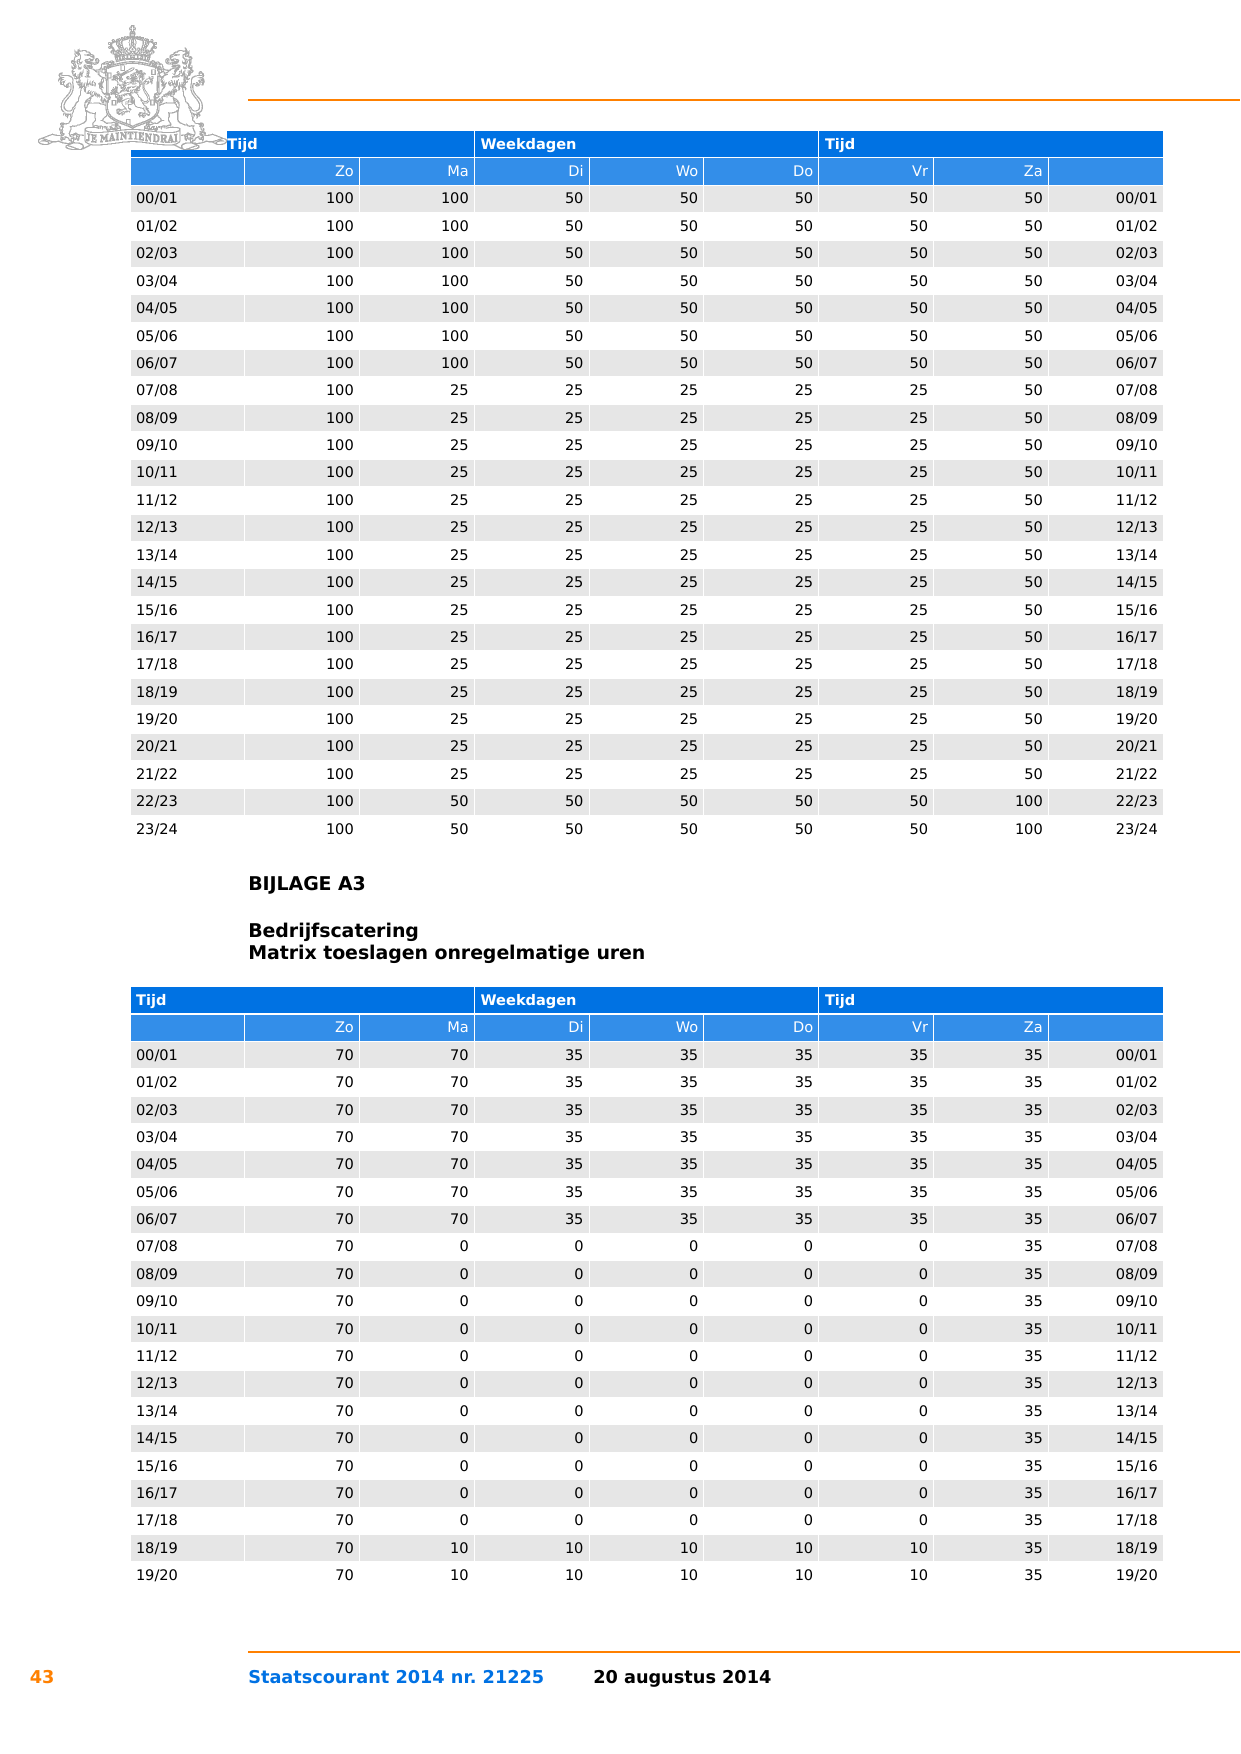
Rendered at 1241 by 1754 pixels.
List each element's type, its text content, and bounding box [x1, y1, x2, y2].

table_cell Di [475, 1015, 589, 1041]
table_cell 0 [819, 1234, 933, 1260]
table_cell 100 [245, 816, 359, 842]
table_cell 04/05 [131, 295, 244, 322]
table_cell 10 [819, 1563, 933, 1589]
table_cell 25 [475, 515, 589, 541]
table_cell Ma [360, 158, 474, 185]
table_cell 35 [704, 1069, 818, 1096]
table_cell 02/03 [1049, 241, 1163, 267]
table_cell 50 [590, 816, 703, 842]
table_cell 70 [245, 1425, 359, 1452]
table_cell 35 [934, 1234, 1048, 1260]
table_cell 25 [819, 597, 933, 623]
table_cell 100 [360, 241, 474, 267]
table_cell 25 [590, 679, 703, 705]
table_cell 100 [245, 597, 359, 623]
table_cell 50 [819, 323, 933, 349]
table_cell 100 [245, 432, 359, 459]
table_cell 100 [360, 295, 474, 322]
table_cell 100 [245, 569, 359, 596]
table_cell 09/10 [131, 432, 244, 459]
table_cell 25 [360, 651, 474, 678]
table_cell 70 [245, 1316, 359, 1342]
table_cell 16/17 [131, 1480, 244, 1507]
table_cell [131, 158, 244, 185]
table_cell 06/07 [1049, 1206, 1163, 1233]
table_cell 09/10 [1049, 1289, 1163, 1315]
table_cell Di [475, 158, 589, 185]
table_cell 25 [819, 405, 933, 431]
table_cell Do [704, 158, 818, 185]
table_cell 50 [590, 213, 703, 239]
table_cell 35 [819, 1179, 933, 1205]
table_cell 11/12 [131, 487, 244, 513]
table_cell 35 [934, 1480, 1048, 1507]
table_cell 50 [934, 213, 1048, 239]
table_cell 35 [475, 1151, 589, 1178]
table_cell 25 [360, 624, 474, 650]
table_cell 35 [934, 1398, 1048, 1424]
table_cell 0 [475, 1508, 589, 1534]
table_cell Ma [360, 1015, 474, 1041]
table_cell 22/23 [1049, 789, 1163, 815]
table_cell 50 [934, 624, 1048, 650]
table_cell 50 [934, 651, 1048, 678]
table_cell 35 [590, 1069, 703, 1096]
table_cell 35 [934, 1343, 1048, 1369]
table_cell Wo [590, 158, 703, 185]
table_cell 21/22 [1049, 761, 1163, 787]
table_cell 50 [360, 789, 474, 815]
table_cell 25 [475, 405, 589, 431]
table_cell 0 [819, 1343, 933, 1369]
table_cell 100 [360, 323, 474, 349]
table_cell 10/11 [131, 1316, 244, 1342]
table_cell 25 [590, 378, 703, 404]
table_cell 25 [704, 624, 818, 650]
table_cell 00/01 [1049, 186, 1163, 212]
table_cell 100 [934, 816, 1048, 842]
table_cell 0 [704, 1316, 818, 1342]
table_cell 50 [934, 350, 1048, 376]
table_cell 25 [704, 405, 818, 431]
table_cell 0 [819, 1480, 933, 1507]
table_cell Wo [590, 1015, 703, 1041]
table_cell 50 [590, 268, 703, 294]
table_cell 25 [819, 679, 933, 705]
table_cell 13/14 [1049, 542, 1163, 568]
table_cell 17/18 [131, 1508, 244, 1534]
table_header Tijd [819, 987, 1163, 1013]
table_cell 25 [360, 569, 474, 596]
table_cell Vr [819, 158, 933, 185]
table_cell 0 [360, 1316, 474, 1342]
table_cell 0 [704, 1261, 818, 1287]
table_cell 0 [475, 1289, 589, 1315]
table_cell 10/11 [1049, 460, 1163, 486]
table_cell 35 [590, 1151, 703, 1178]
table_cell 50 [475, 816, 589, 842]
table_cell 20/21 [131, 734, 244, 760]
table_cell 35 [590, 1206, 703, 1233]
table_cell 70 [360, 1179, 474, 1205]
table_cell 70 [245, 1179, 359, 1205]
subtitle BIJLAGE A3 [248, 873, 1163, 895]
table_cell 25 [590, 460, 703, 486]
table_cell 100 [245, 405, 359, 431]
table_cell 35 [704, 1206, 818, 1233]
table_cell 70 [360, 1097, 474, 1123]
table_cell 25 [475, 460, 589, 486]
table_cell 10 [475, 1535, 589, 1561]
table_cell 35 [819, 1069, 933, 1096]
table_cell 18/19 [131, 679, 244, 705]
table_cell 50 [704, 789, 818, 815]
table_cell 50 [819, 295, 933, 322]
table_cell 16/17 [1049, 624, 1163, 650]
table_cell 05/06 [1049, 1179, 1163, 1205]
table_cell 100 [245, 323, 359, 349]
table_cell 25 [704, 432, 818, 459]
table_cell 35 [934, 1042, 1048, 1068]
table_cell 100 [245, 350, 359, 376]
table_cell 08/09 [131, 405, 244, 431]
table_cell 35 [819, 1206, 933, 1233]
table_cell 35 [819, 1042, 933, 1068]
table_cell 50 [934, 460, 1048, 486]
table_cell [1049, 158, 1163, 185]
table_cell 25 [475, 679, 589, 705]
table_cell 70 [360, 1069, 474, 1096]
table_cell 05/06 [131, 1179, 244, 1205]
table_cell 50 [475, 323, 589, 349]
table_cell 25 [819, 624, 933, 650]
table_cell 08/09 [1049, 405, 1163, 431]
table_cell 05/06 [131, 323, 244, 349]
table_cell 25 [819, 734, 933, 760]
table_cell 25 [590, 624, 703, 650]
table_cell 25 [704, 542, 818, 568]
table_cell 100 [360, 350, 474, 376]
text Matrix toeslagen onregelmatige uren [248, 942, 1163, 964]
table_cell 11/12 [1049, 1343, 1163, 1369]
table_cell 50 [590, 323, 703, 349]
table_cell 10 [590, 1563, 703, 1589]
table_cell 25 [590, 761, 703, 787]
table_cell 50 [475, 350, 589, 376]
table_cell 21/22 [131, 761, 244, 787]
table_cell 0 [360, 1480, 474, 1507]
table_cell 25 [360, 761, 474, 787]
table_cell 0 [475, 1261, 589, 1287]
table_cell 100 [245, 268, 359, 294]
table_cell 50 [934, 515, 1048, 541]
table_cell Zo [245, 158, 359, 185]
table_cell 25 [475, 487, 589, 513]
table_cell 00/01 [131, 186, 244, 212]
table_cell 25 [360, 706, 474, 733]
table_cell 50 [704, 295, 818, 322]
table_cell 50 [475, 186, 589, 212]
table_cell 0 [819, 1508, 933, 1534]
table_cell 100 [245, 378, 359, 404]
table_cell 25 [475, 542, 589, 568]
table_cell 50 [590, 789, 703, 815]
table_cell 25 [360, 542, 474, 568]
table_cell 15/16 [1049, 1453, 1163, 1479]
table_cell 50 [934, 378, 1048, 404]
table_cell 10 [360, 1535, 474, 1561]
table_cell 14/15 [1049, 1425, 1163, 1452]
table_cell 50 [475, 268, 589, 294]
table_cell 50 [590, 350, 703, 376]
table_cell 04/05 [1049, 1151, 1163, 1178]
table_cell 25 [590, 515, 703, 541]
table_cell 50 [704, 213, 818, 239]
table_cell Do [704, 1015, 818, 1041]
table_cell 50 [819, 816, 933, 842]
table_cell 17/18 [1049, 1508, 1163, 1534]
table_cell 100 [360, 186, 474, 212]
table_cell 70 [245, 1535, 359, 1561]
table_cell 07/08 [1049, 1234, 1163, 1260]
table_cell 25 [819, 432, 933, 459]
table_cell 25 [819, 460, 933, 486]
table_cell 25 [590, 405, 703, 431]
table_cell 01/02 [131, 1069, 244, 1096]
table_cell 50 [934, 268, 1048, 294]
table_cell 50 [934, 569, 1048, 596]
table_cell 50 [819, 268, 933, 294]
table_cell 0 [475, 1343, 589, 1369]
table_cell 35 [934, 1097, 1048, 1123]
table_cell 25 [475, 651, 589, 678]
table_cell 25 [819, 651, 933, 678]
table_cell 17/18 [131, 651, 244, 678]
table_cell 03/04 [1049, 268, 1163, 294]
table_cell 12/13 [1049, 515, 1163, 541]
table_cell 25 [360, 432, 474, 459]
table_cell 35 [934, 1508, 1048, 1534]
table_cell 50 [475, 241, 589, 267]
table_cell 70 [245, 1069, 359, 1096]
table_cell 09/10 [131, 1289, 244, 1315]
table_cell 05/06 [1049, 323, 1163, 349]
table_cell 35 [475, 1124, 589, 1150]
table_cell 25 [819, 487, 933, 513]
table_cell 0 [590, 1343, 703, 1369]
table_cell 0 [819, 1261, 933, 1287]
table_cell 50 [934, 761, 1048, 787]
table_cell 100 [245, 651, 359, 678]
table_cell 0 [704, 1453, 818, 1479]
table_cell 70 [360, 1151, 474, 1178]
table_cell 50 [934, 241, 1048, 267]
table_cell 15/16 [131, 1453, 244, 1479]
table_cell 25 [704, 460, 818, 486]
table_cell 70 [245, 1343, 359, 1369]
table_cell 10 [360, 1563, 474, 1589]
table_cell 25 [704, 487, 818, 513]
table_cell 35 [819, 1124, 933, 1150]
table_cell 70 [245, 1508, 359, 1534]
table_cell 50 [704, 268, 818, 294]
table_cell 03/04 [131, 268, 244, 294]
table_cell 50 [819, 186, 933, 212]
table_cell 50 [475, 295, 589, 322]
table_header Tijd [819, 131, 1163, 157]
table_cell 70 [245, 1097, 359, 1123]
table_cell 0 [475, 1425, 589, 1452]
table_cell 0 [475, 1234, 589, 1260]
table_cell 100 [245, 295, 359, 322]
table_cell Za [934, 1015, 1048, 1041]
table_cell 50 [590, 241, 703, 267]
table_cell 16/17 [131, 624, 244, 650]
table_cell 50 [934, 487, 1048, 513]
table_cell 25 [475, 734, 589, 760]
table_cell 100 [245, 624, 359, 650]
table_cell 100 [245, 515, 359, 541]
table_cell 70 [245, 1398, 359, 1424]
table_cell 25 [590, 597, 703, 623]
table_cell 35 [590, 1097, 703, 1123]
table_cell 25 [590, 569, 703, 596]
table_cell 0 [475, 1316, 589, 1342]
table_cell 25 [704, 706, 818, 733]
table_cell 0 [590, 1453, 703, 1479]
table_cell 50 [819, 213, 933, 239]
table_cell 50 [934, 734, 1048, 760]
table_cell 35 [704, 1124, 818, 1150]
table_cell 50 [934, 186, 1048, 212]
table_cell 0 [819, 1398, 933, 1424]
table_cell 12/13 [131, 1371, 244, 1397]
table_cell 12/13 [1049, 1371, 1163, 1397]
table_cell 35 [934, 1316, 1048, 1342]
table_cell 25 [704, 378, 818, 404]
table_cell 35 [934, 1535, 1048, 1561]
table_cell 19/20 [1049, 1563, 1163, 1589]
table_cell 25 [590, 734, 703, 760]
table_cell 14/15 [1049, 569, 1163, 596]
table_cell 18/19 [1049, 679, 1163, 705]
table_cell 70 [245, 1042, 359, 1068]
table_cell 25 [475, 569, 589, 596]
table_cell 12/13 [131, 515, 244, 541]
table_cell 100 [245, 706, 359, 733]
table_cell 25 [475, 706, 589, 733]
table_cell 50 [934, 323, 1048, 349]
table_cell 70 [360, 1042, 474, 1068]
table_cell 35 [819, 1151, 933, 1178]
table_cell 0 [590, 1261, 703, 1287]
table_cell 04/05 [1049, 295, 1163, 322]
table_cell 07/08 [1049, 378, 1163, 404]
table_cell 0 [590, 1234, 703, 1260]
table_cell 35 [819, 1097, 933, 1123]
table_cell 0 [590, 1371, 703, 1397]
table_cell 50 [934, 679, 1048, 705]
table_cell 0 [475, 1480, 589, 1507]
table_cell 25 [590, 651, 703, 678]
table_cell 0 [819, 1425, 933, 1452]
table_cell 02/03 [131, 1097, 244, 1123]
table_cell 50 [934, 432, 1048, 459]
table_cell 0 [360, 1261, 474, 1287]
table_cell Vr [819, 1015, 933, 1041]
table_cell 100 [245, 186, 359, 212]
table_cell 70 [360, 1206, 474, 1233]
table_cell Za [934, 158, 1048, 185]
table_cell 18/19 [1049, 1535, 1163, 1561]
table_cell 00/01 [1049, 1042, 1163, 1068]
table_cell 25 [360, 460, 474, 486]
table_cell 22/23 [131, 789, 244, 815]
table_cell 0 [704, 1289, 818, 1315]
table_cell 100 [245, 213, 359, 239]
table_cell 25 [590, 542, 703, 568]
table_cell 50 [934, 405, 1048, 431]
table_cell 20/21 [1049, 734, 1163, 760]
table_cell 10 [704, 1563, 818, 1589]
table_cell 70 [245, 1261, 359, 1287]
table_cell 07/08 [131, 378, 244, 404]
table_cell 35 [475, 1206, 589, 1233]
table_cell 10 [590, 1535, 703, 1561]
table_cell 25 [590, 706, 703, 733]
table_cell 50 [590, 295, 703, 322]
table_cell 06/07 [131, 1206, 244, 1233]
table_cell 70 [245, 1480, 359, 1507]
table_cell 25 [475, 597, 589, 623]
table_cell 35 [475, 1179, 589, 1205]
table_cell 01/02 [1049, 213, 1163, 239]
table_header Tijd [131, 987, 474, 1013]
table_cell 0 [819, 1453, 933, 1479]
table_cell 25 [360, 487, 474, 513]
table_cell 25 [360, 378, 474, 404]
table_cell 70 [360, 1124, 474, 1150]
table_cell 100 [245, 734, 359, 760]
table_cell [131, 1015, 244, 1041]
table_cell 25 [704, 761, 818, 787]
table_cell 35 [704, 1097, 818, 1123]
table_cell 25 [819, 542, 933, 568]
table_cell 09/10 [1049, 432, 1163, 459]
table_cell 35 [934, 1453, 1048, 1479]
table_cell 07/08 [131, 1234, 244, 1260]
table_cell 35 [934, 1206, 1048, 1233]
table_cell 35 [934, 1261, 1048, 1287]
table_cell 25 [704, 651, 818, 678]
table_cell 0 [704, 1398, 818, 1424]
table_cell 35 [704, 1042, 818, 1068]
table_cell 08/09 [131, 1261, 244, 1287]
table_cell 100 [245, 789, 359, 815]
table_cell 0 [360, 1398, 474, 1424]
table_cell 35 [704, 1151, 818, 1178]
table_cell 35 [704, 1179, 818, 1205]
table_cell 25 [475, 761, 589, 787]
table_cell 35 [934, 1179, 1048, 1205]
table_cell 01/02 [131, 213, 244, 239]
table_cell 0 [360, 1508, 474, 1534]
table_cell 35 [934, 1151, 1048, 1178]
table_cell 04/05 [131, 1151, 244, 1178]
table_cell 50 [475, 789, 589, 815]
table_cell 15/16 [1049, 597, 1163, 623]
table_cell 17/18 [1049, 651, 1163, 678]
table_cell 70 [245, 1234, 359, 1260]
table_cell 0 [590, 1425, 703, 1452]
table_cell 25 [360, 734, 474, 760]
table_cell 00/01 [131, 1042, 244, 1068]
table_cell 70 [245, 1124, 359, 1150]
table_cell 18/19 [131, 1535, 244, 1561]
table_cell 50 [360, 816, 474, 842]
table_cell 35 [934, 1425, 1048, 1452]
table_cell 0 [590, 1508, 703, 1534]
table_cell 25 [475, 378, 589, 404]
table_cell 50 [934, 542, 1048, 568]
table_cell 35 [590, 1124, 703, 1150]
table_cell 0 [360, 1453, 474, 1479]
table_cell 0 [475, 1371, 589, 1397]
table_cell 100 [245, 679, 359, 705]
table_header Weekdagen [475, 131, 818, 157]
table_cell 14/15 [131, 1425, 244, 1452]
table_cell 50 [819, 350, 933, 376]
table_cell 23/24 [1049, 816, 1163, 842]
table_cell 25 [704, 679, 818, 705]
table_cell 25 [360, 405, 474, 431]
table_cell 35 [934, 1289, 1048, 1315]
table_cell 25 [360, 597, 474, 623]
table_cell 100 [245, 241, 359, 267]
table_cell 70 [245, 1206, 359, 1233]
table_cell 11/12 [1049, 487, 1163, 513]
table_cell 25 [819, 515, 933, 541]
table_cell 0 [360, 1425, 474, 1452]
table_cell 0 [704, 1480, 818, 1507]
table_cell 25 [590, 432, 703, 459]
table_cell 0 [590, 1480, 703, 1507]
table_cell 35 [934, 1563, 1048, 1589]
table_cell 35 [934, 1069, 1048, 1096]
table_cell 70 [245, 1289, 359, 1315]
table_cell 50 [934, 597, 1048, 623]
table_cell Zo [245, 1015, 359, 1041]
table_cell 10/11 [1049, 1316, 1163, 1342]
table_cell 25 [590, 487, 703, 513]
table_cell 100 [245, 460, 359, 486]
table_cell 100 [360, 268, 474, 294]
table_cell 01/02 [1049, 1069, 1163, 1096]
table_cell 02/03 [131, 241, 244, 267]
table_cell 03/04 [131, 1124, 244, 1150]
table_cell 13/14 [1049, 1398, 1163, 1424]
table_cell 0 [360, 1371, 474, 1397]
table_cell 50 [704, 186, 818, 212]
table_cell 50 [475, 213, 589, 239]
table_cell 35 [934, 1371, 1048, 1397]
table_cell 0 [704, 1234, 818, 1260]
table_cell 35 [590, 1179, 703, 1205]
table_cell 0 [819, 1289, 933, 1315]
table_cell 0 [819, 1316, 933, 1342]
table_cell 16/17 [1049, 1480, 1163, 1507]
table_cell 0 [590, 1289, 703, 1315]
table_cell 02/03 [1049, 1097, 1163, 1123]
table_cell 0 [360, 1234, 474, 1260]
table_cell 10/11 [131, 460, 244, 486]
table_cell 70 [245, 1453, 359, 1479]
table_cell 13/14 [131, 1398, 244, 1424]
table_cell 100 [245, 761, 359, 787]
table_cell 70 [245, 1563, 359, 1589]
table_cell 0 [475, 1453, 589, 1479]
table_cell 25 [819, 378, 933, 404]
table_cell 50 [704, 241, 818, 267]
table_cell 25 [704, 515, 818, 541]
table_cell 23/24 [131, 816, 244, 842]
table_cell 35 [934, 1124, 1048, 1150]
table_cell 100 [934, 789, 1048, 815]
table_cell 50 [819, 789, 933, 815]
table_cell 13/14 [131, 542, 244, 568]
table_cell 14/15 [131, 569, 244, 596]
table_cell 25 [704, 734, 818, 760]
table_cell 25 [819, 569, 933, 596]
table_cell 25 [704, 569, 818, 596]
table_cell 70 [245, 1151, 359, 1178]
table_cell 25 [819, 706, 933, 733]
table_cell 0 [704, 1371, 818, 1397]
table_cell 0 [704, 1425, 818, 1452]
table_cell 0 [590, 1398, 703, 1424]
table_cell 19/20 [1049, 706, 1163, 733]
table_cell 0 [819, 1371, 933, 1397]
table_cell 35 [475, 1042, 589, 1068]
table_cell 10 [704, 1535, 818, 1561]
table_cell 35 [475, 1069, 589, 1096]
table_cell 06/07 [1049, 350, 1163, 376]
table_cell 0 [704, 1343, 818, 1369]
table_header Weekdagen [475, 987, 818, 1013]
table_cell 06/07 [131, 350, 244, 376]
table_cell 100 [245, 542, 359, 568]
table_cell 25 [360, 679, 474, 705]
table_cell 25 [704, 597, 818, 623]
table_cell 50 [590, 186, 703, 212]
table_cell 70 [245, 1371, 359, 1397]
table_cell 25 [475, 432, 589, 459]
picture [38, 25, 227, 150]
table_cell 100 [245, 487, 359, 513]
table_cell 100 [360, 213, 474, 239]
table_cell 50 [704, 323, 818, 349]
table_cell 0 [704, 1508, 818, 1534]
table_header Tijd [131, 131, 474, 157]
table_cell 25 [475, 624, 589, 650]
table_cell 10 [819, 1535, 933, 1561]
table_cell 03/04 [1049, 1124, 1163, 1150]
table_cell 50 [704, 350, 818, 376]
table_cell 35 [475, 1097, 589, 1123]
table_cell 19/20 [131, 706, 244, 733]
table_cell 50 [934, 706, 1048, 733]
table_cell 0 [475, 1398, 589, 1424]
table_cell 0 [360, 1289, 474, 1315]
text Bedrijfscatering [248, 920, 1163, 942]
table_cell 25 [819, 761, 933, 787]
table_cell 11/12 [131, 1343, 244, 1369]
table_cell 50 [704, 816, 818, 842]
table_cell 50 [934, 295, 1048, 322]
table_cell 10 [475, 1563, 589, 1589]
table_cell 15/16 [131, 597, 244, 623]
table_cell [1049, 1015, 1163, 1041]
table_cell 35 [590, 1042, 703, 1068]
table_cell 08/09 [1049, 1261, 1163, 1287]
table_cell 0 [360, 1343, 474, 1369]
table_cell 19/20 [131, 1563, 244, 1589]
table_cell 50 [819, 241, 933, 267]
table_cell 0 [590, 1316, 703, 1342]
table_cell 25 [360, 515, 474, 541]
